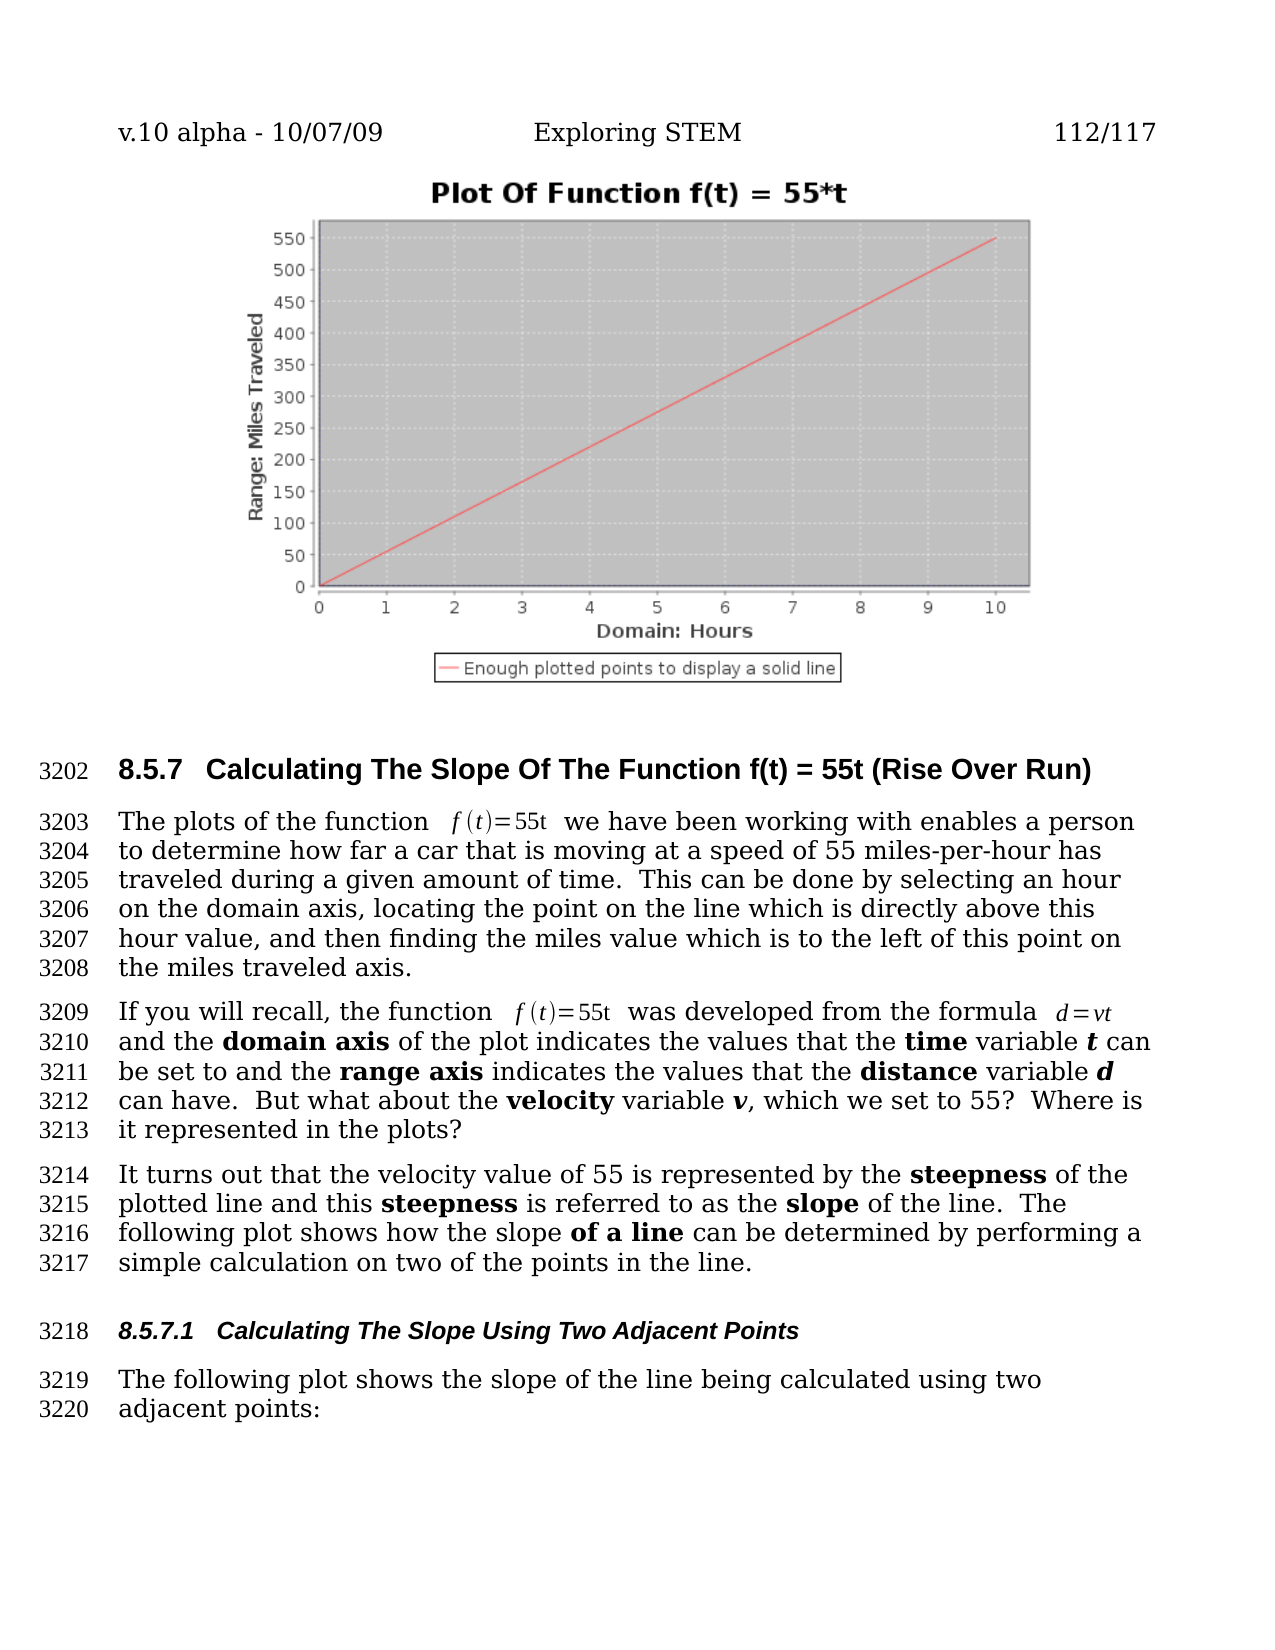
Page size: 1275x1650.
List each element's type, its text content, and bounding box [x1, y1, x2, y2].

subtitle Calculating The Slope Of The Function f(t) = 55t (Rise Over Run) [118, 752, 1157, 785]
text It turns out that the velocity value of 55 is represented by the steepness of the plotted line and this steepness is referred to as the slope of the line. The following plot shows how the slope of a line can be determined by performing a simple calculation on two of the points in the line. [118, 1159, 1157, 1277]
text The following plot shows the slope of the line being calculated using two adjacent points: [118, 1365, 1157, 1424]
text The plots of the functionwe have been working with enables a person to determine how far a car that is moving at a speed of 55 miles-per-hour has traveled during a given amount of time. This can be done by selecting an hour on the domain axis, locating the point on the line which is directly above this hour value, and then finding the miles value which is to the left of this point on the miles traveled axis. [118, 806, 1157, 982]
text If you will recall, the functionwas developed from the formulaand the domain axis of the plot indicates the values that the time variable t can be set to and the range axis indicates the values that the distance variable d can have. But what about the velocity variable v, which we set to 55? Where is it represented in the plots? [118, 997, 1157, 1144]
picture [230, 176, 1046, 684]
subtitle Calculating The Slope Using Two Adjacent Points [118, 1316, 1157, 1344]
